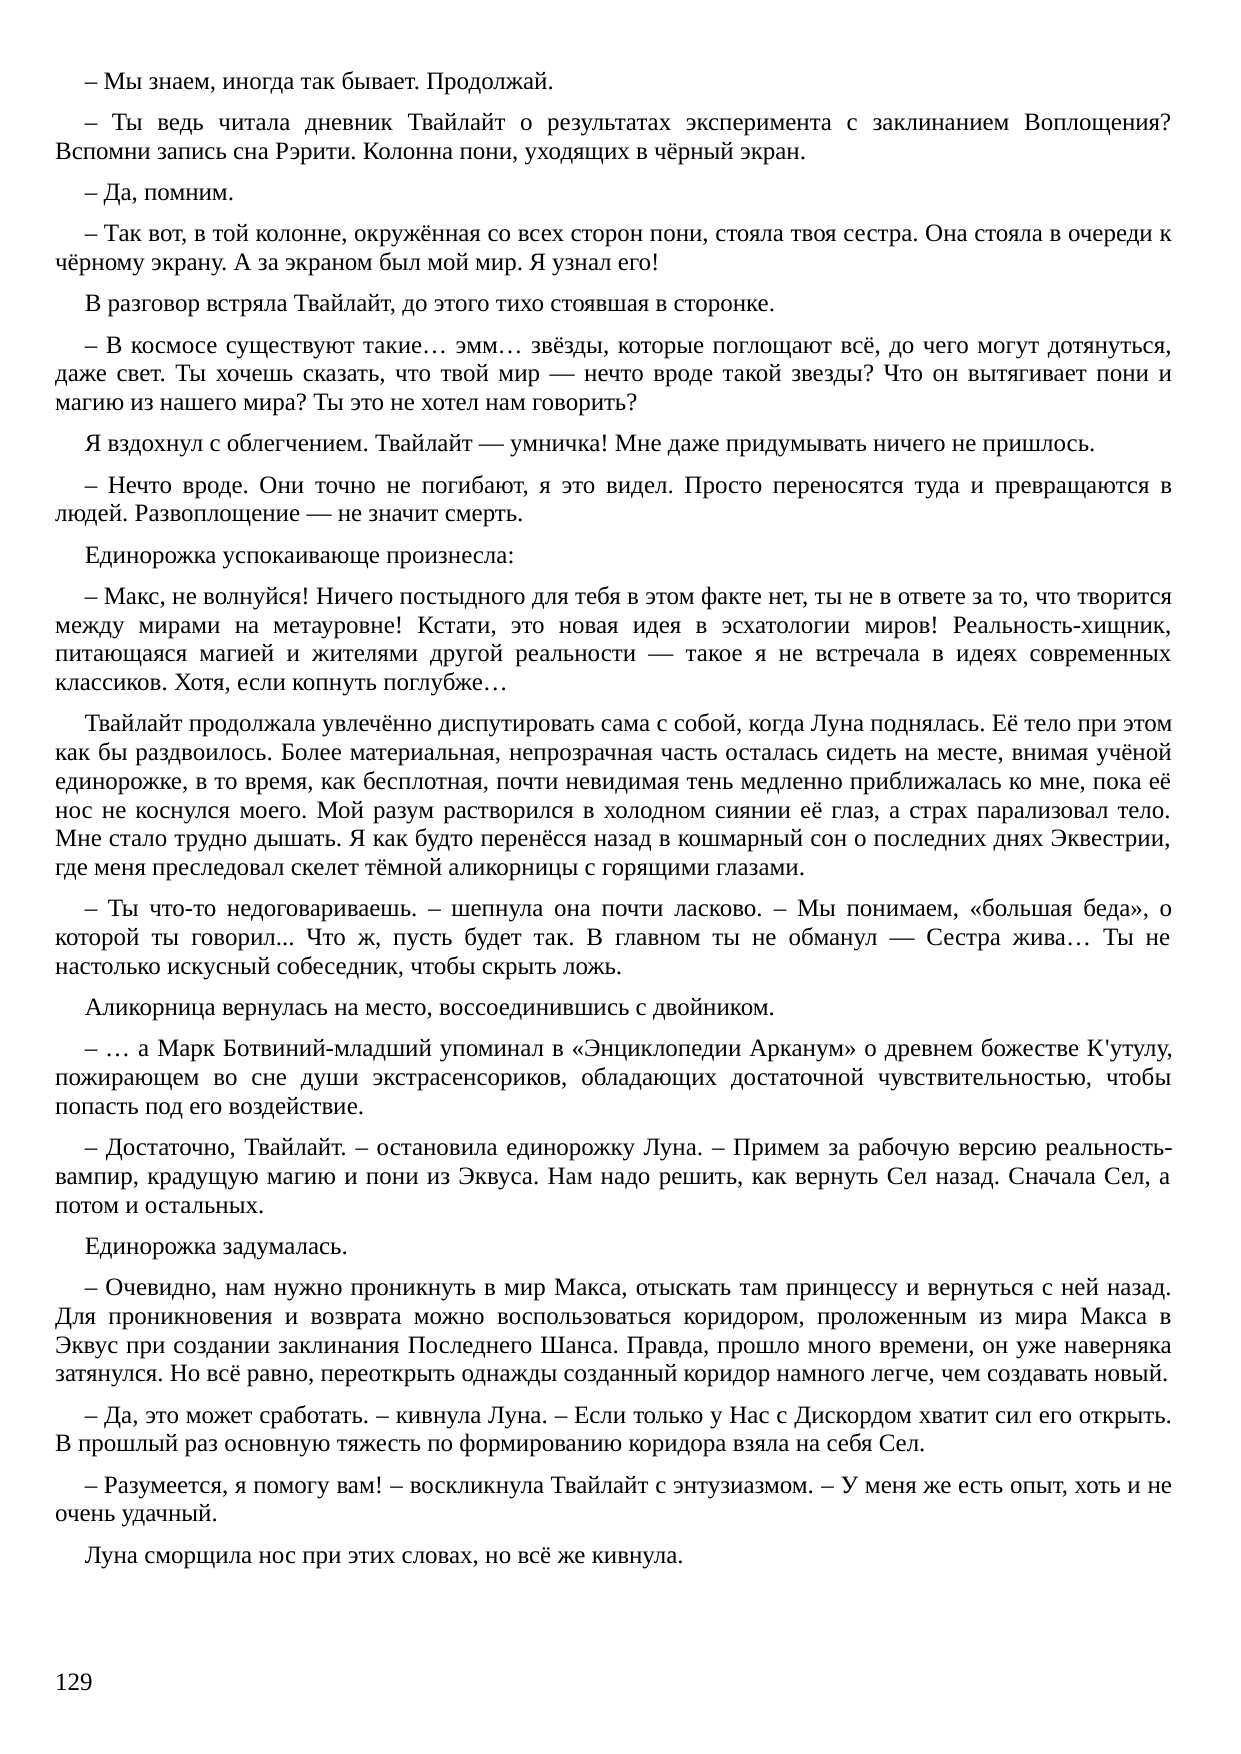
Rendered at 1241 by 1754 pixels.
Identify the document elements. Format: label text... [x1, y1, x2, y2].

text – Да, помним. [55, 177, 1173, 206]
text Я вздохнул с облегчением. Твайлайт — умничка! Мне даже придумывать ничего не пришлось. [55, 428, 1173, 457]
text – … а Марк Ботвиний-младший упоминал в «Энциклопедии Арканум» о древнем божестве К'утулу, пожирающем во сне души экстрасенсориков, обладающих достаточной чувствительностью, чтобы попасть под его воздействие. [55, 1033, 1173, 1120]
text Единорожка успокаивающе произнесла: [55, 540, 1173, 568]
text Единорожка задумалась. [55, 1231, 1173, 1260]
text – Очевидно, нам нужно проникнуть в мир Макса, отыскать там принцессу и вернуться с ней назад. Для проникновения и возврата можно воспользоваться коридором, проложенным из мира Макса в Эквус при создании заклинания Последнего Шанса. Правда, прошло много времени, он уже наверняка затянулся. Но всё равно, переоткрыть однажды созданный коридор намного легче, чем создавать новый. [55, 1272, 1173, 1387]
text Аликорница вернулась на место, воссоединившись с двойником. [55, 992, 1173, 1021]
text – Разумеется, я помогу вам! – воскликнула Твайлайт с энтузиазмом. – У меня же есть опыт, хоть и не очень удачный. [55, 1470, 1173, 1527]
text Твайлайт продолжала увлечённо диспутировать сама с собой, когда Луна поднялась. Её тело при этом как бы раздвоилось. Более материальная, непрозрачная часть осталась сидеть на месте, внимая учёной единорожке, в то время, как бесплотная, почти невидимая тень медленно приближалась ко мне, пока её нос не коснулся моего. Мой разум растворился в холодном сиянии её глаз, а страх парализовал тело. Мне стало трудно дышать. Я как будто перенёсся назад в кошмарный сон о последних днях Эквестрии, где меня преследовал скелет тёмной аликорницы с горящими глазами. [55, 708, 1173, 881]
text – Да, это может сработать. – кивнула Луна. – Если только у Нас с Дискордом хватит сил его открыть. В прошлый раз основную тяжесть по формированию коридора взяла на себя Сел. [55, 1400, 1173, 1457]
text В разговор встряла Твайлайт, до этого тихо стоявшая в сторонке. [55, 288, 1173, 317]
text – Макс, не волнуйся! Ничего постыдного для тебя в этом факте нет, ты не в ответе за то, что творится между мирами на метауровне! Кстати, это новая идея в эсхатологии миров! Реальность-хищник, питающаяся магией и жителями другой реальности — такое я не встречала в идеях современных классиков. Хотя, если копнуть поглубже… [55, 581, 1173, 696]
text Луна сморщила нос при этих словах, но всё же кивнула. [55, 1540, 1173, 1568]
text – В космосе существуют такие… эмм… звёзды, которые поглощают всё, до чего могут дотянуться, даже свет. Ты хочешь сказать, что твой мир — нечто вроде такой звезды? Что он вытягивает пони и магию из нашего мира? Ты это не хотел нам говорить? [55, 330, 1173, 416]
text – Ты что-то недоговариваешь. – шепнула она почти ласково. – Мы понимаем, «большая беда», о которой ты говорил... Что ж, пусть будет так. В главном ты не обманул — Сестра жива… Ты не настолько искусный собеседник, чтобы скрыть ложь. [55, 893, 1173, 980]
text – Мы знаем, иногда так бывает. Продолжай. [55, 66, 1173, 95]
text – Достаточно, Твайлайт. – остановила единорожку Луна. – Примем за рабочую версию реальность-вампир, крадущую магию и пони из Эквуса. Нам надо решить, как вернуть Сел назад. Сначала Сел, а потом и остальных. [55, 1132, 1173, 1218]
text – Ты ведь читала дневник Твайлайт о результатах эксперимента с заклинанием Воплощения? Вспомни запись сна Рэрити. Колонна пони, уходящих в чёрный экран. [55, 107, 1173, 165]
text – Нечто вроде. Они точно не погибают, я это видел. Просто переносятся туда и превращаются в людей. Развоплощение — не значит смерть. [55, 470, 1173, 527]
text – Так вот, в той колонне, окружённая со всех сторон пони, стояла твоя сестра. Она стояла в очереди к чёрному экрану. А за экраном был мой мир. Я узнал его! [55, 218, 1173, 276]
